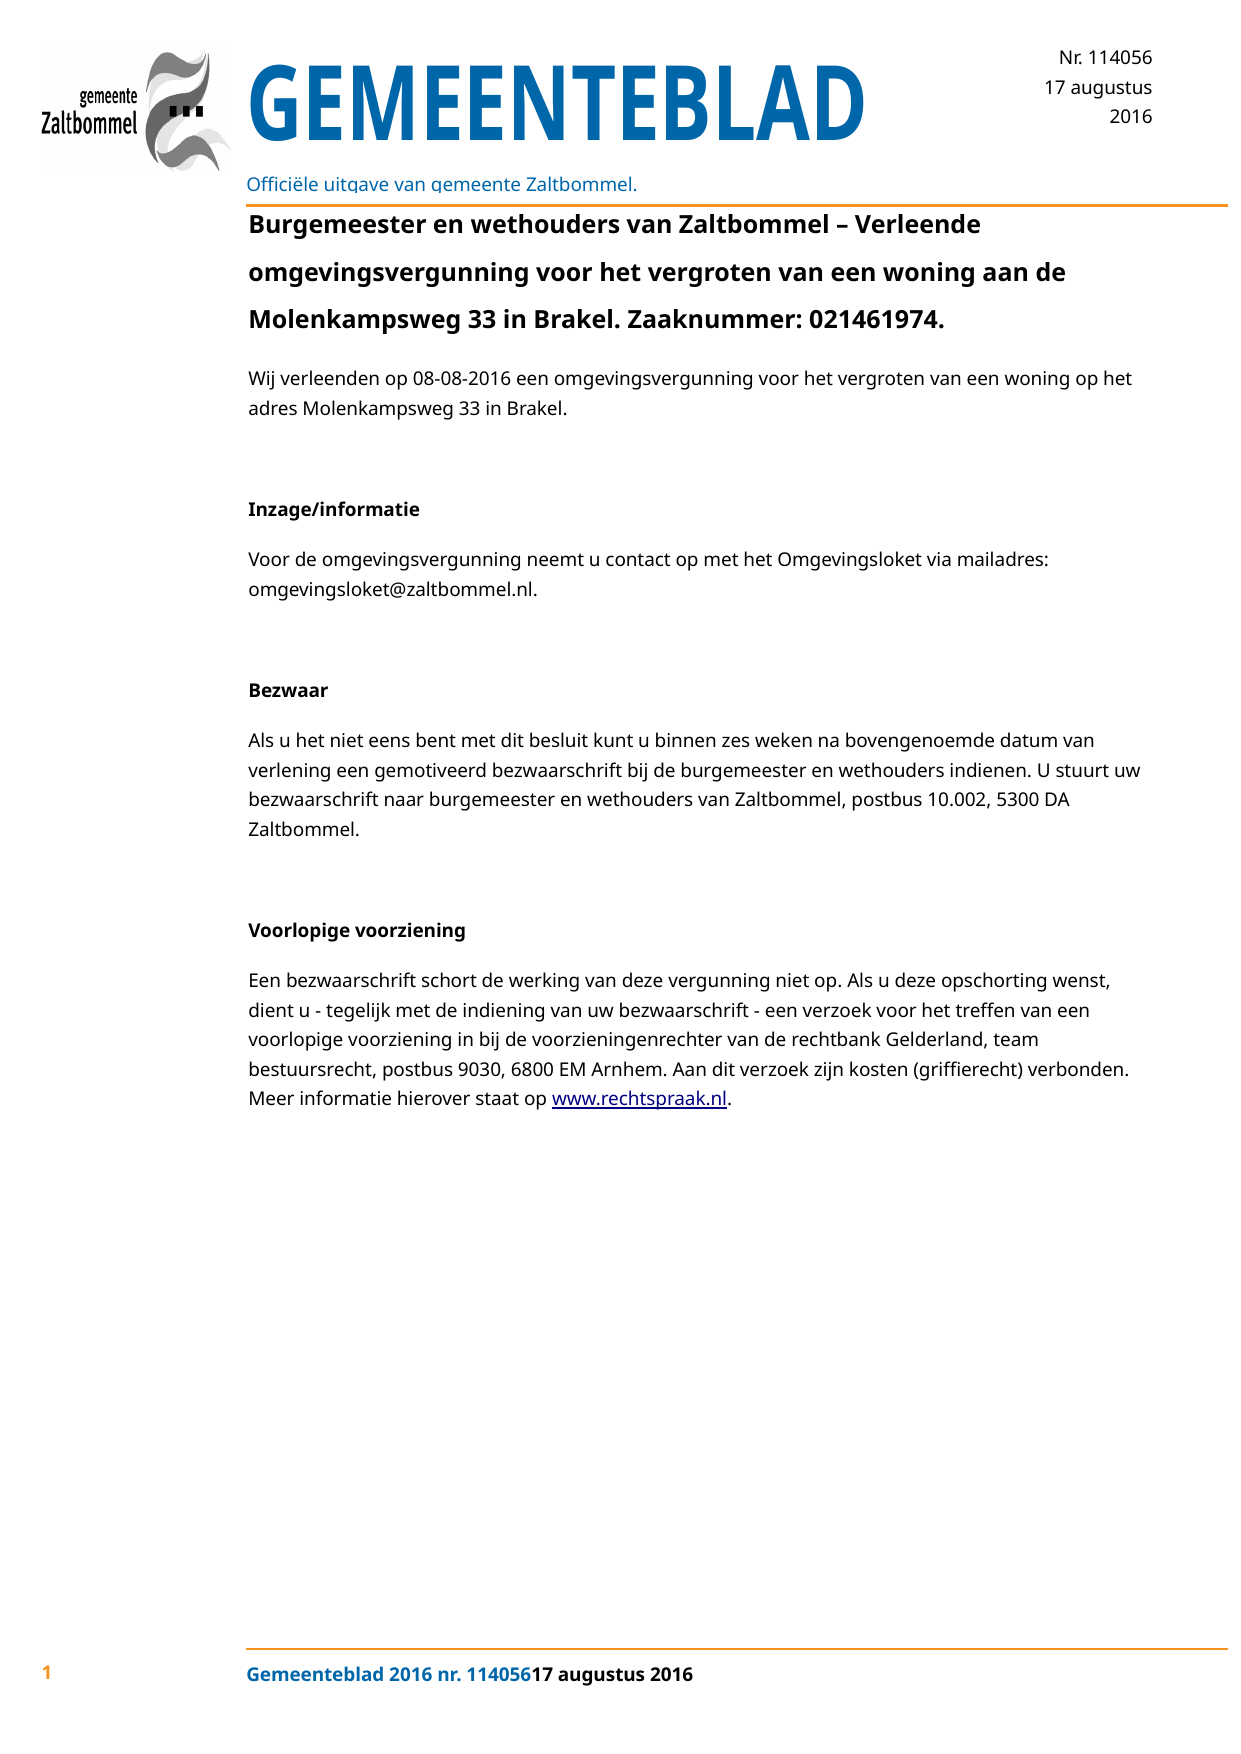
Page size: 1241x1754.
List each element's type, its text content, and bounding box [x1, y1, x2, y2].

text Bezwaar [248, 677, 1152, 702]
text Als u het niet eens bent met dit besluit kunt u binnen zes weken na bovengenoemde datum van verlening een gemotiveerd bezwaarschrift bij de burgemeester en wethouders indienen. U stuurt uw bezwaarschrift naar burgemeester en wethouders van Zaltbommel, postbus 10.002, 5300 DA Zaltbommel. [248, 727, 1152, 842]
text Voor de omgevingsvergunning neemt u contact op met het Omgevingsloket via mailadres: omgevingsloket@zaltbommel.nl. [248, 546, 1152, 602]
picture [41, 47, 231, 172]
text Voorlopige voorziening [248, 917, 1152, 942]
text Wij verleenden op 08-08-2016 een omgevingsvergunning voor het vergroten van een woning op het adres Molenkampsweg 33 in Brakel. [248, 366, 1152, 421]
text Burgemeester en wethouders van Zaltbommel – Verleende omgevingsvergunning voor het vergroten van een woning aan de Molenkampsweg 33 in Brakel. Zaaknummer: 021461974. [248, 207, 1152, 336]
text Inzage/informatie [248, 496, 1152, 522]
text Een bezwaarschrift schort de werking van deze vergunning niet op. Als u deze opschorting wenst, dient u - tegelijk met de indiening van uw bezwaarschrift - een verzoek voor het treffen van een voorlopige voorziening in bij de voorzieningenrechter van de rechtbank Gelderland, team bestuursrecht, postbus 9030, 6800 EM Arnhem. Aan dit verzoek zijn kosten (griffierecht) verbonden. Meer informatie hierover staat op www.rechtspraak.nl. [248, 967, 1152, 1111]
